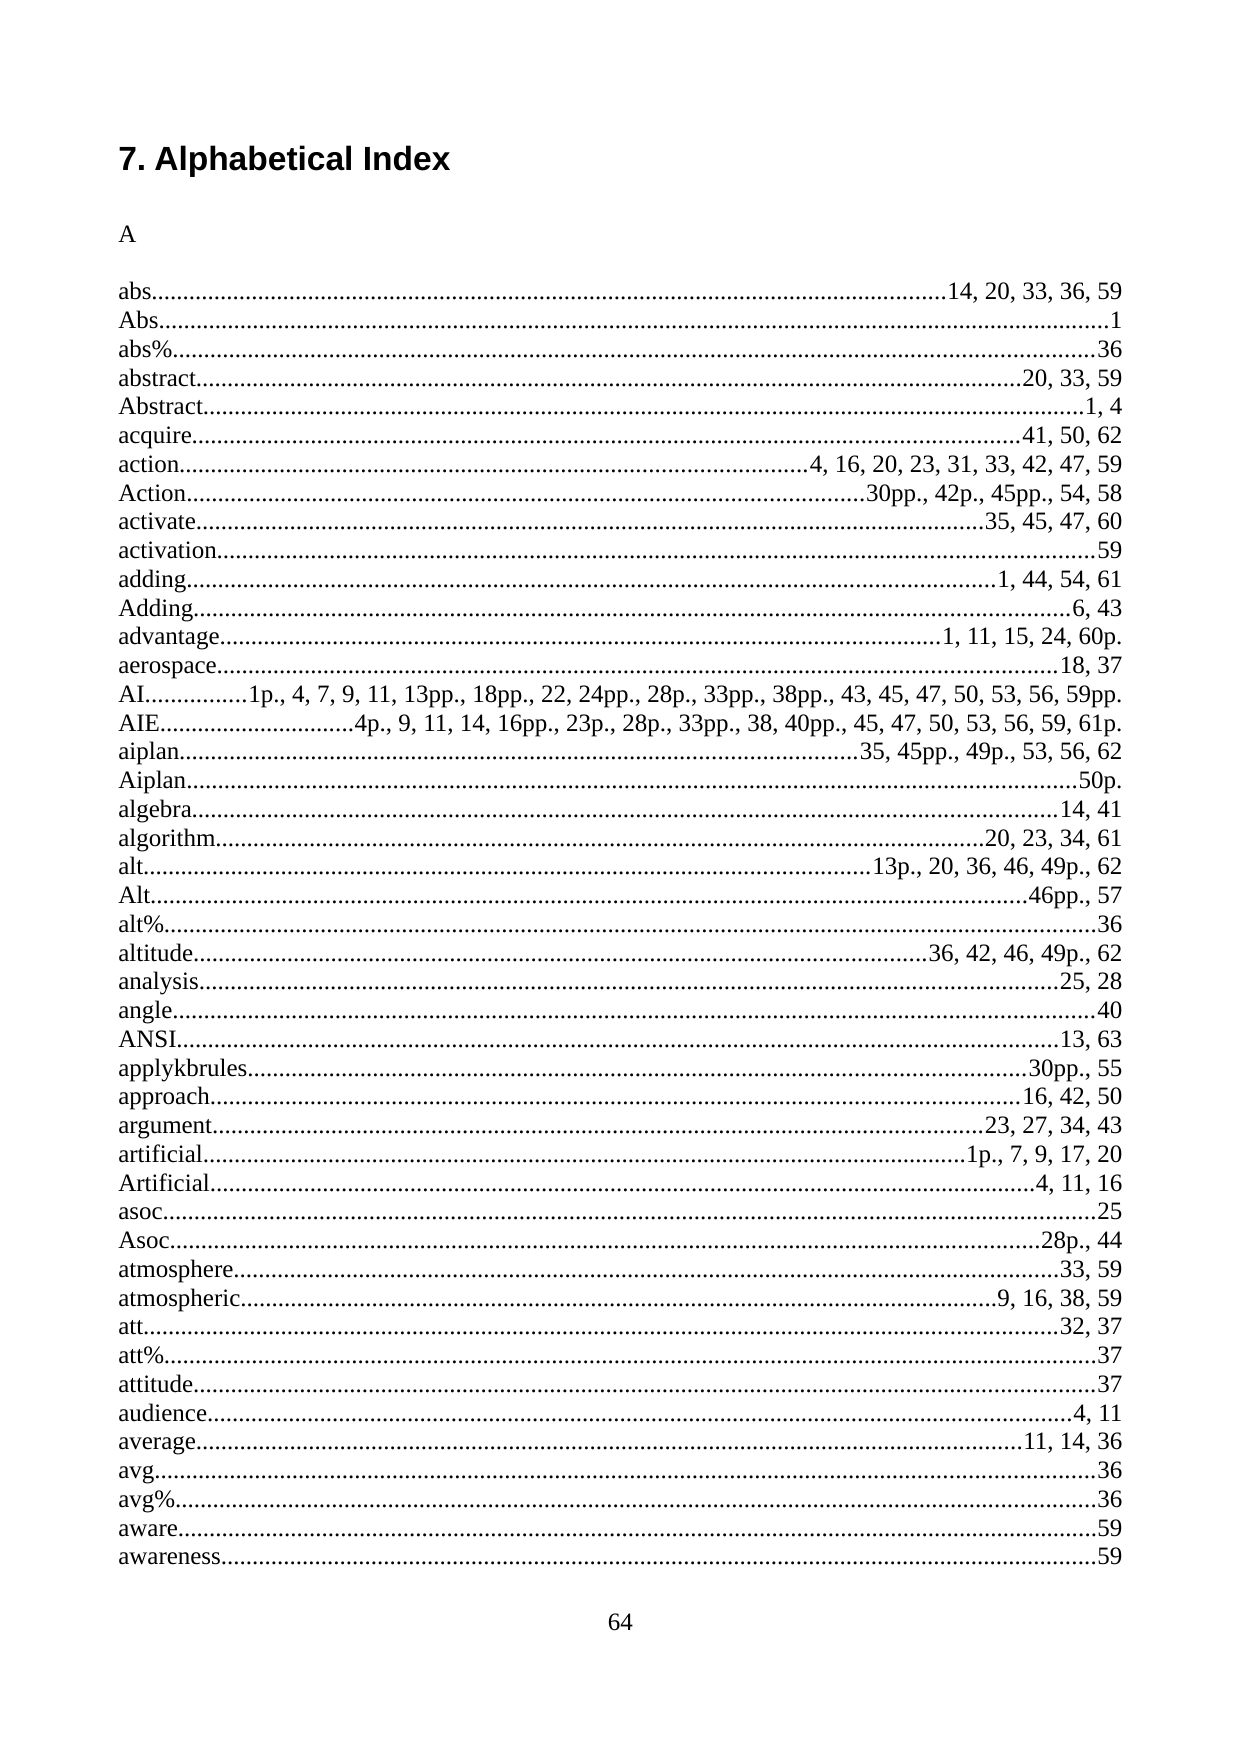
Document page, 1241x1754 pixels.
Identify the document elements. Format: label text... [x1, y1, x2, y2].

text att% 37 [118, 1340, 1122, 1369]
text activate 35, 45, 47, 60 [118, 506, 1122, 535]
text alt% 36 [118, 909, 1122, 938]
text applykbrules 30pp., 55 [118, 1053, 1122, 1081]
text angle 40 [118, 995, 1122, 1024]
subtitle 7. Alphabetical Index [118, 139, 1122, 178]
text attitude 37 [118, 1369, 1122, 1398]
text argument 23, 27, 34, 43 [118, 1110, 1122, 1139]
text altitude 36, 42, 46, 49p., 62 [118, 938, 1122, 966]
text abs% 36 [118, 334, 1122, 363]
text AI 1p., 4, 7, 9, 11, 13pp., 18pp., 22, 24pp., 28p., 33pp., 38pp., 43, 45, 47, 50, 53, 56, 59pp. [118, 679, 1122, 708]
text Artificial 4, 11, 16 [118, 1168, 1122, 1196]
text acquire 41, 50, 62 [118, 420, 1122, 449]
text algebra 14, 41 [118, 794, 1122, 823]
text Abstract 1, 4 [118, 391, 1122, 420]
text Adding 6, 43 [118, 593, 1122, 621]
text Abs 1 [118, 305, 1122, 334]
text average 11, 14, 36 [118, 1426, 1122, 1455]
text atmosphere 33, 59 [118, 1254, 1122, 1283]
text avg% 36 [118, 1484, 1122, 1513]
text activation 59 [118, 535, 1122, 564]
text Alt 46pp., 57 [118, 880, 1122, 909]
text advantage 1, 11, 15, 24, 60p. [118, 621, 1122, 650]
text adding 1, 44, 54, 61 [118, 564, 1122, 593]
text A [118, 219, 1122, 248]
text awareness 59 [118, 1541, 1122, 1570]
text alt 13p., 20, 36, 46, 49p., 62 [118, 851, 1122, 880]
text action 4, 16, 20, 23, 31, 33, 42, 47, 59 [118, 449, 1122, 478]
text audience 4, 11 [118, 1398, 1122, 1426]
text abs 14, 20, 33, 36, 59 [118, 276, 1122, 305]
text asoc 25 [118, 1196, 1122, 1225]
text aware 59 [118, 1513, 1122, 1541]
text algorithm 20, 23, 34, 61 [118, 823, 1122, 851]
text att 32, 37 [118, 1311, 1122, 1340]
text approach 16, 42, 50 [118, 1081, 1122, 1110]
text analysis 25, 28 [118, 966, 1122, 995]
text Aiplan 50p. [118, 765, 1122, 794]
text abstract 20, 33, 59 [118, 363, 1122, 391]
text atmospheric 9, 16, 38, 59 [118, 1283, 1122, 1311]
text ANSI 13, 63 [118, 1024, 1122, 1053]
text artificial 1p., 7, 9, 17, 20 [118, 1139, 1122, 1168]
text aerospace 18, 37 [118, 650, 1122, 679]
text Asoc 28p., 44 [118, 1225, 1122, 1254]
text Action 30pp., 42p., 45pp., 54, 58 [118, 478, 1122, 506]
text AIE 4p., 9, 11, 14, 16pp., 23p., 28p., 33pp., 38, 40pp., 45, 47, 50, 53, 56, 59, 61p. [118, 708, 1122, 736]
text avg 36 [118, 1455, 1122, 1484]
text aiplan 35, 45pp., 49p., 53, 56, 62 [118, 736, 1122, 765]
